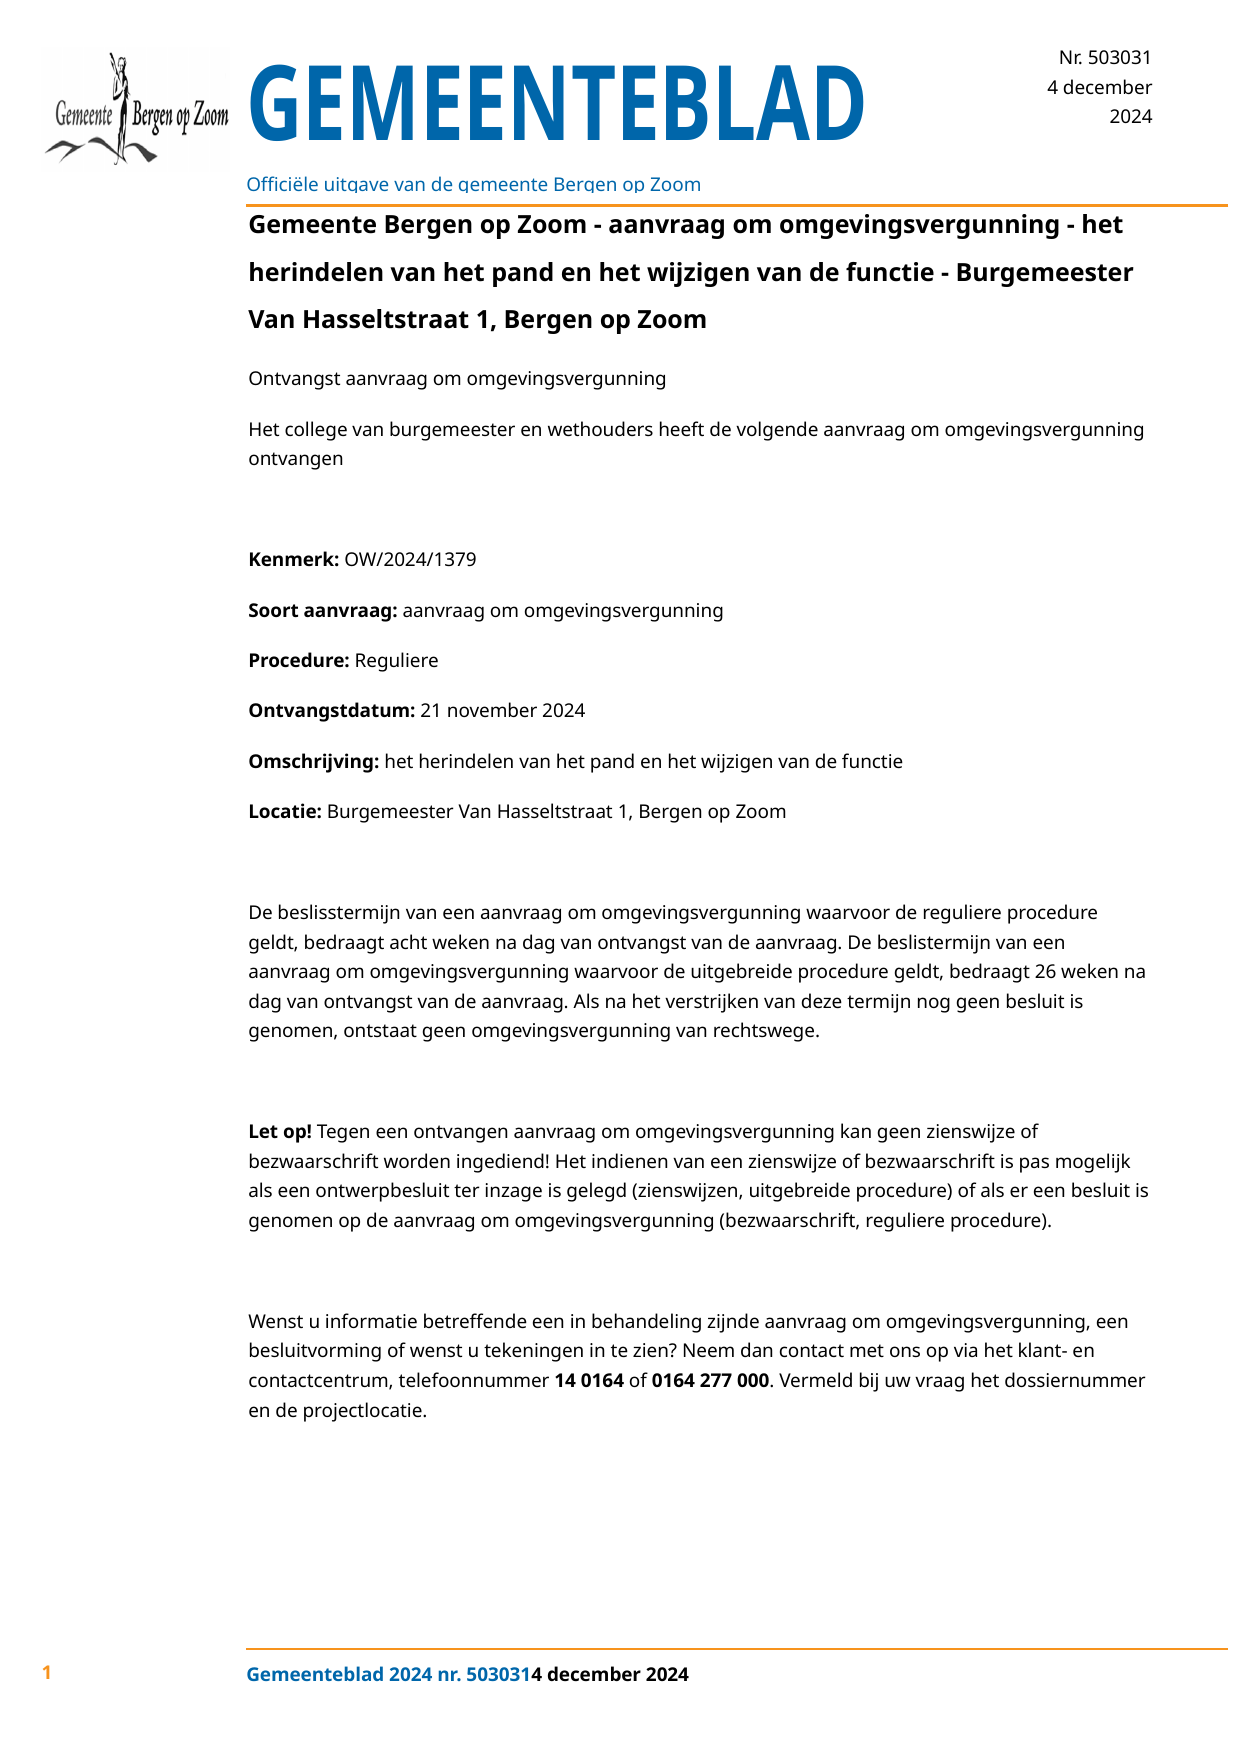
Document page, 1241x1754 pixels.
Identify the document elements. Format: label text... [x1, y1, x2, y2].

text Ontvangst aanvraag om omgevingsvergunning [248, 366, 1152, 391]
text Wenst u informatie betreffende een in behandeling zijnde aanvraag om omgevingsvergunning, een besluitvorming of wenst u tekeningen in te zien? Neem dan contact met ons op via het klant- en contactcentrum, telefoonnummer 14 0164 of 0164 277 000. Vermeld bij uw vraag het dossiernummer en de projectlocatie. [248, 1308, 1152, 1422]
text De beslisstermijn van een aanvraag om omgevingsvergunning waarvoor de reguliere procedure geldt, bedraagt acht weken na dag van ontvangst van de aanvraag. De beslistermijn van een aanvraag om omgevingsvergunning waarvoor de uitgebreide procedure geldt, bedraagt 26 weken na dag van ontvangst van de aanvraag. Als na het verstrijken van deze termijn nog geen besluit is genomen, ontstaat geen omgevingsvergunning van rechtswege. [248, 899, 1152, 1043]
text Ontvangstdatum: 21 november 2024 [248, 698, 1152, 723]
text Let op! Tegen een ontvangen aanvraag om omgevingsvergunning kan geen zienswijze of bezwaarschrift worden ingediend! Het indienen van een zienswijze of bezwaarschrift is pas mogelijk als een ontwerpbesluit ter inzage is gelegd (zienswijzen, uitgebreide procedure) of als er een besluit is genomen op de aanvraag om omgevingsvergunning (bezwaarschrift, reguliere procedure). [248, 1118, 1152, 1233]
text Soort aanvraag: aanvraag om omgevingsvergunning [248, 597, 1152, 622]
text Gemeente Bergen op Zoom - aanvraag om omgevingsvergunning - het herindelen van het pand en het wijzigen van de functie - Burgemeester Van Hasseltstraat 1, Bergen op Zoom [248, 207, 1152, 336]
text Het college van burgemeester en wethouders heeft de volgende aanvraag om omgevingsvergunning ontvangen [248, 416, 1152, 471]
text Locatie: Burgemeester Van Hasseltstraat 1, Bergen op Zoom [248, 798, 1152, 824]
text Procedure: Reguliere [248, 647, 1152, 673]
text Kenmerk: OW/2024/1379 [248, 546, 1152, 572]
text Omschrijving: het herindelen van het pand en het wijzigen van de functie [248, 748, 1152, 774]
picture [41, 47, 231, 172]
